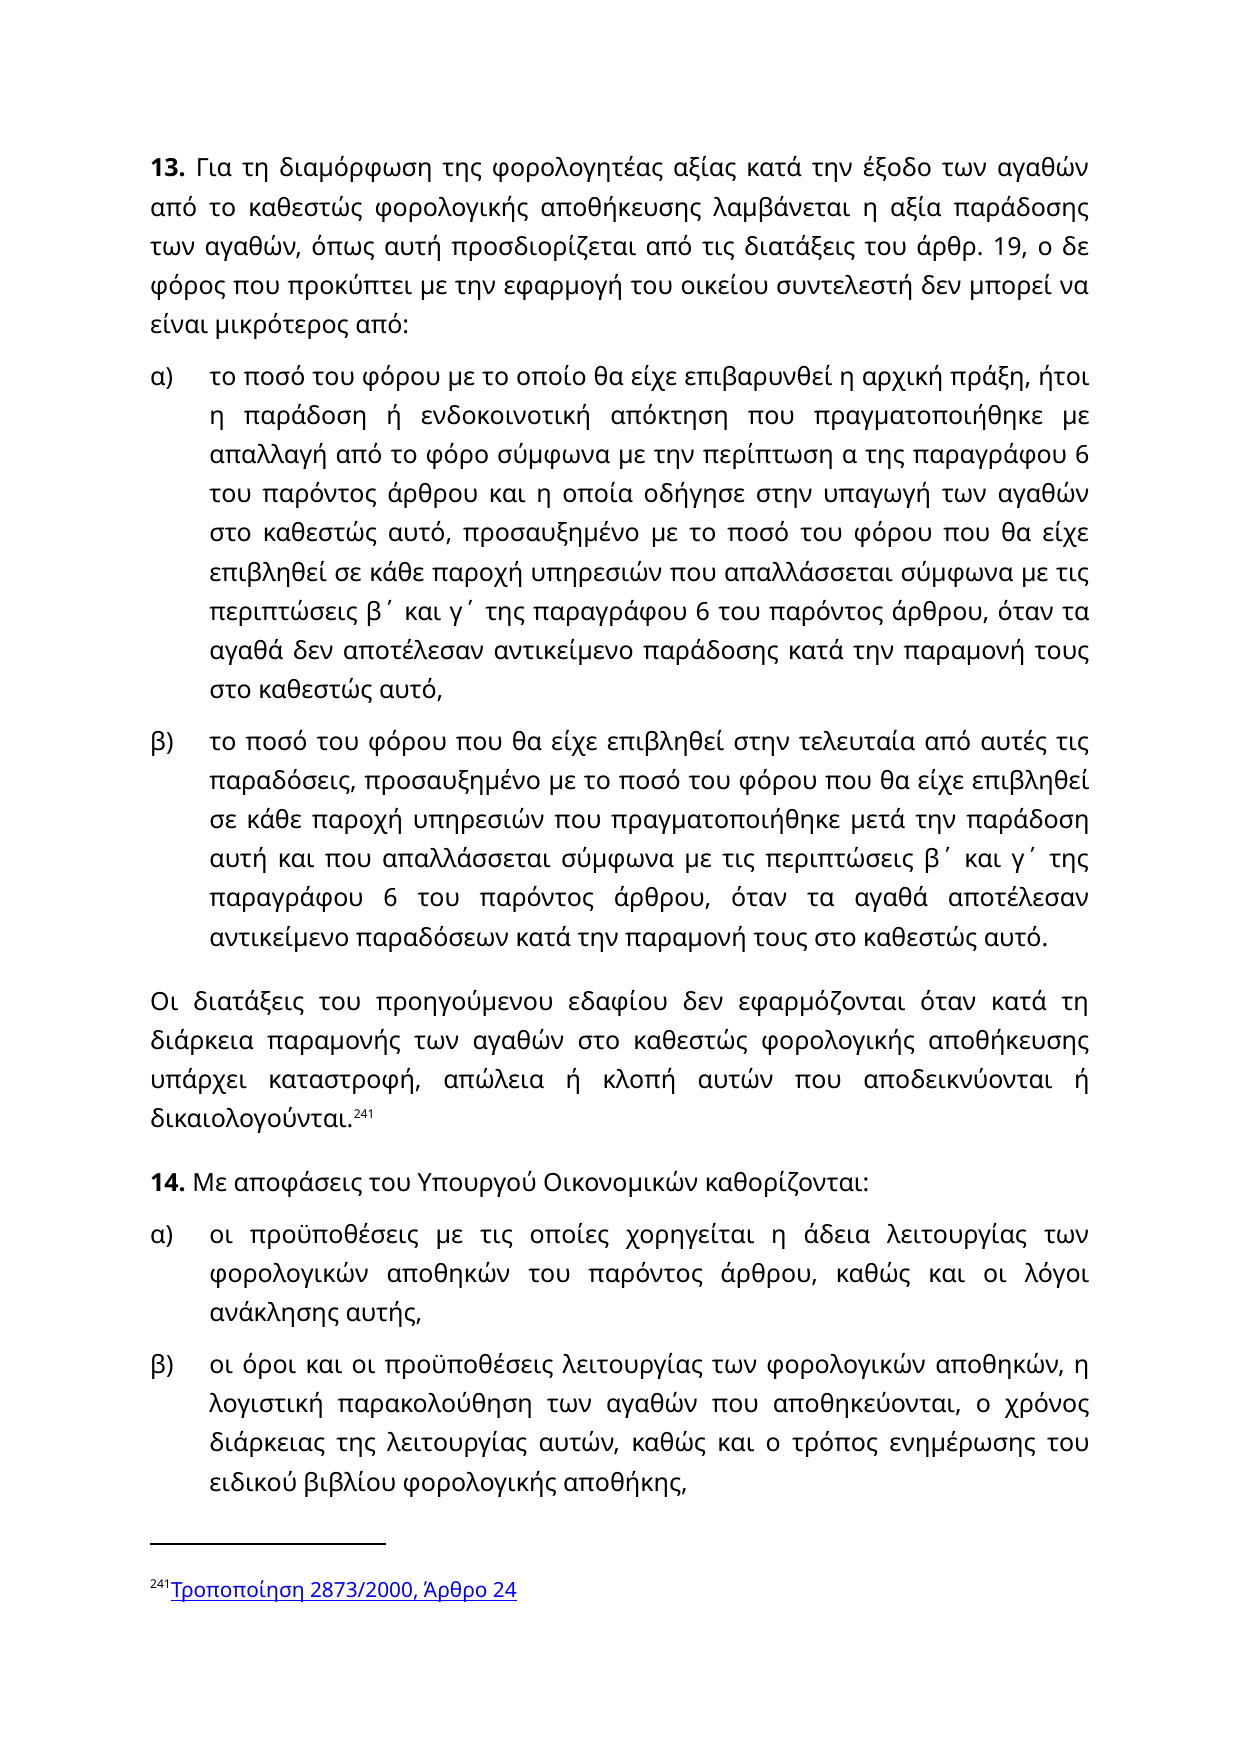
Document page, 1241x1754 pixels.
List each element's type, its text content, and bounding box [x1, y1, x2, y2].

list α) το ποσό του φόρου με το οποίο θα είχε επιβαρυνθεί η αρχική πράξη, ήτοι η παράδοση ή ενδοκοινοτική απόκτηση που πραγματοποιήθηκε με απαλλαγή από το φόρο σύμφωνα με την περίπτωση α της παραγράφου 6 του παρόντος άρθρου και η οποία οδήγησε στην υπαγωγή των αγαθών στο καθεστώς αυτό, προσαυξημένο με το ποσό του φόρου που θα είχε επιβληθεί σε κάθε παροχή υπηρεσιών που απαλλάσσεται σύμφωνα με τις περιπτώσεις β΄ και γ΄ της παραγράφου 6 του παρόντος άρθρου, όταν τα αγαθά δεν αποτέλεσαν αντικείμενο παράδοσης κατά την παραμονή τους στο καθεστώς αυτό, [150, 358, 1090, 706]
list β) οι όροι και οι προϋποθέσεις λειτουργίας των φορολογικών αποθηκών, η λογιστική παρακολούθηση των αγαθών που αποθηκεύονται, ο χρόνος διάρκειας της λειτουργίας αυτών, καθώς και ο τρόπος ενημέρωσης του ειδικού βιβλίου φορολογικής αποθήκης, [150, 1347, 1090, 1498]
list β) το ποσό του φόρου που θα είχε επιβληθεί στην τελευταία από αυτές τις παραδόσεις, προσαυξημένο με το ποσό του φόρου που θα είχε επιβληθεί σε κάθε παροχή υπηρεσιών που πραγματοποιήθηκε μετά την παράδοση αυτή και που απαλλάσσεται σύμφωνα με τις περιπτώσεις β΄ και γ΄ της παραγράφου 6 του παρόντος άρθρου, όταν τα αγαθά αποτέλεσαν αντικείμενο παραδόσεων κατά την παραμονή τους στο καθεστώς αυτό. [150, 723, 1090, 953]
text Τροποποίηση 2873/2000, Άρθρο 24 [150, 1576, 1090, 1604]
text Οι διατάξεις του προηγούμενου εδαφίου δεν εφαρμόζονται όταν κατά τη διάρκεια παραμονής των αγαθών στο καθεστώς φορολογικής αποθήκευσης υπάρχει καταστροφή, απώλεια ή κλοπή αυτών που αποδεικνύονται ή δικαιολογούνται. [150, 983, 1090, 1135]
text 13. Για τη διαμόρφωση της φορολογητέας αξίας κατά την έξοδο των αγαθών από το καθεστώς φορολογικής αποθήκευσης λαμβάνεται η αξία παράδοσης των αγαθών, όπως αυτή προσδιορίζεται από τις διατάξεις του άρθρ. 19, ο δε φόρος που προκύπτει με την εφαρμογή του οικείου συντελεστή δεν μπορεί να είναι μικρότερος από: [150, 150, 1090, 341]
list α) οι προϋποθέσεις με τις οποίες χορηγείται η άδεια λειτουργίας των φορολογικών αποθηκών του παρόντος άρθρου, καθώς και οι λόγοι ανάκλησης αυτής, [150, 1217, 1090, 1329]
text 14. Με αποφάσεις του Υπουργού Οικονομικών καθορίζονται: [150, 1165, 1090, 1199]
